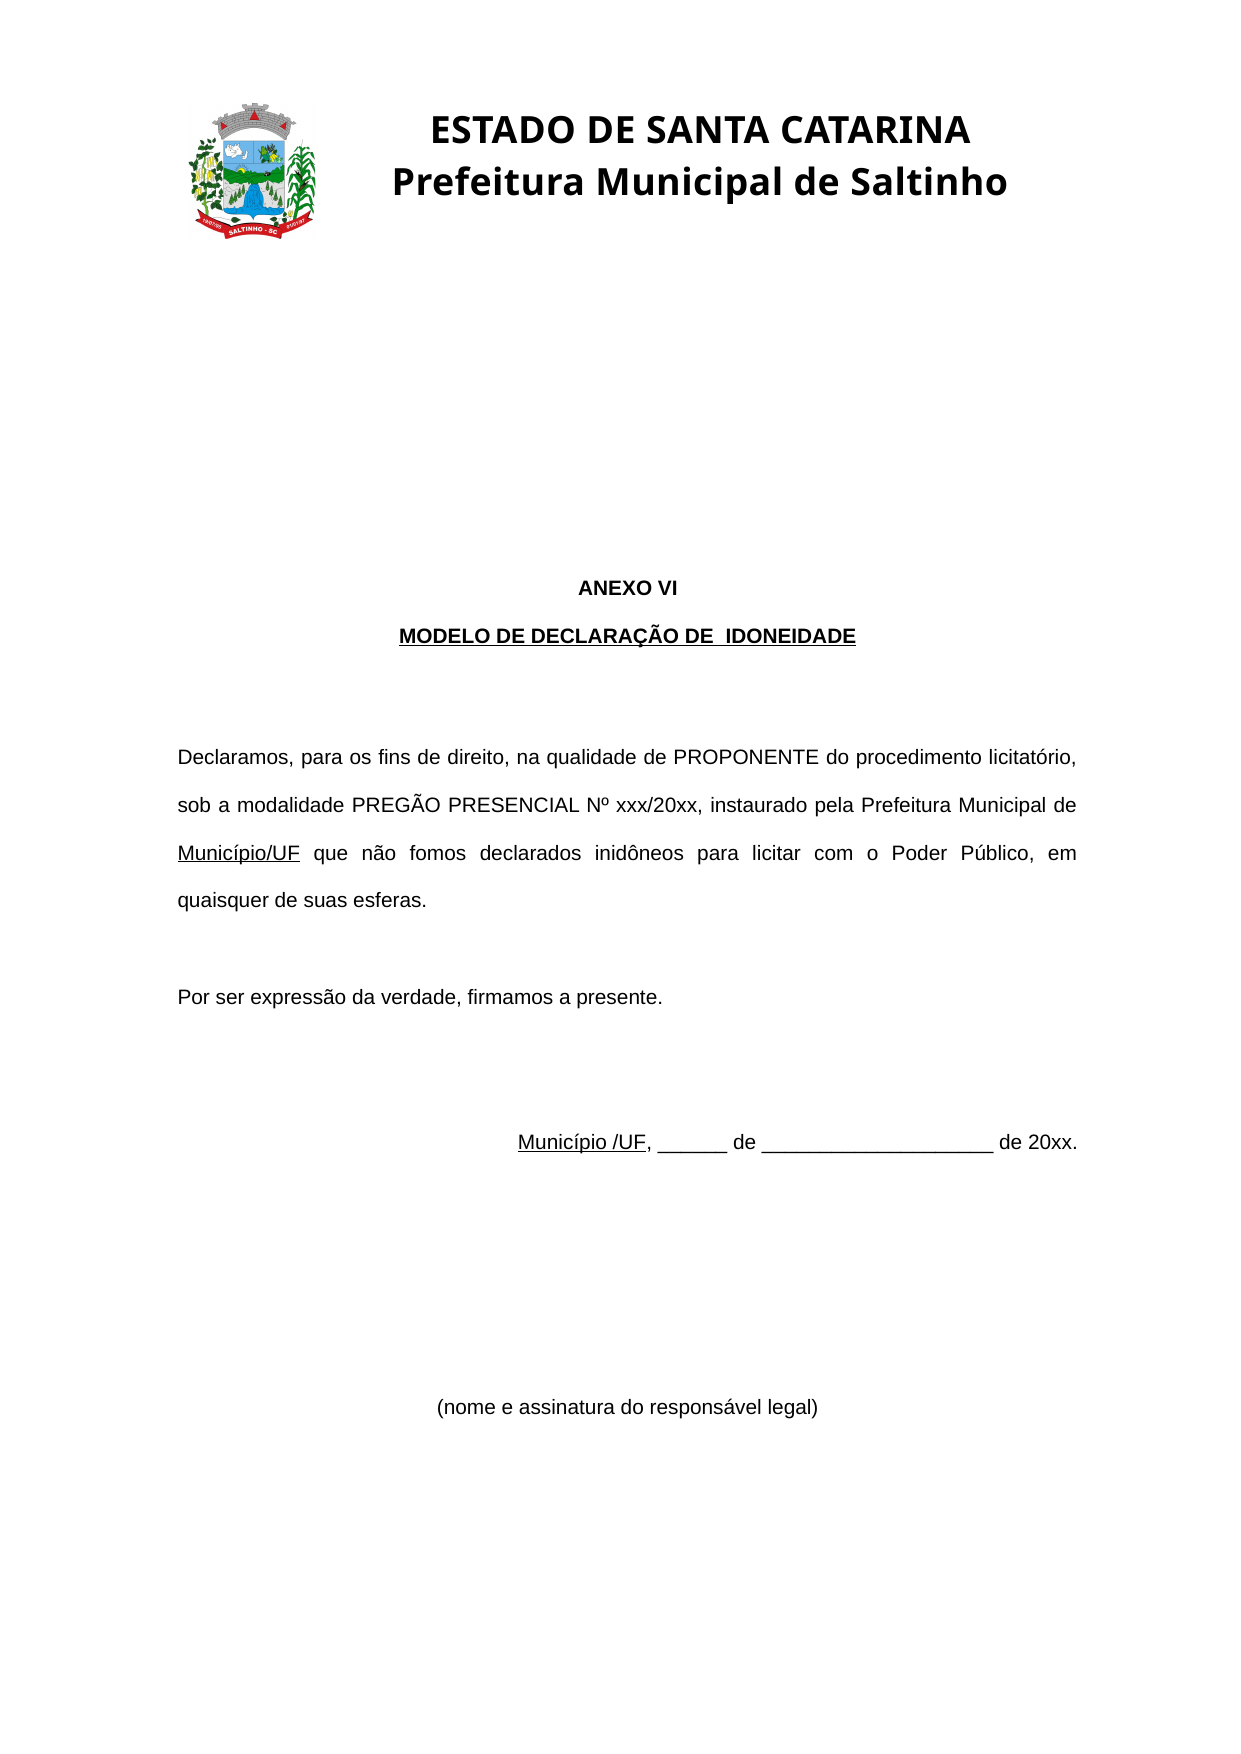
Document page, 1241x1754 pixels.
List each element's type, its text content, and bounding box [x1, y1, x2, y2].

text Declaramos, para os fins de direito, na qualidade de PROPONENTE do procedimento licitatório, sob a modalidade PREGÃO PRESENCIAL Nº xxx/20xx, instaurado pela Prefeitura Municipal de Município/UF que não fomos declarados inidôneos para licitar com o Poder Público, em quaisquer de suas esferas. [177, 744, 1078, 912]
text MODELO DE DECLARAÇÃO DE IDONEIDADE [177, 624, 1078, 648]
text (nome e assinatura do responsável legal) [177, 1394, 1078, 1418]
text Município /UF, ______ de ____________________ de 20xx. [177, 1130, 1078, 1154]
text Por ser expressão da verdade, firmamos a presente. [177, 985, 1078, 1009]
text ANEXO VI [177, 576, 1078, 600]
